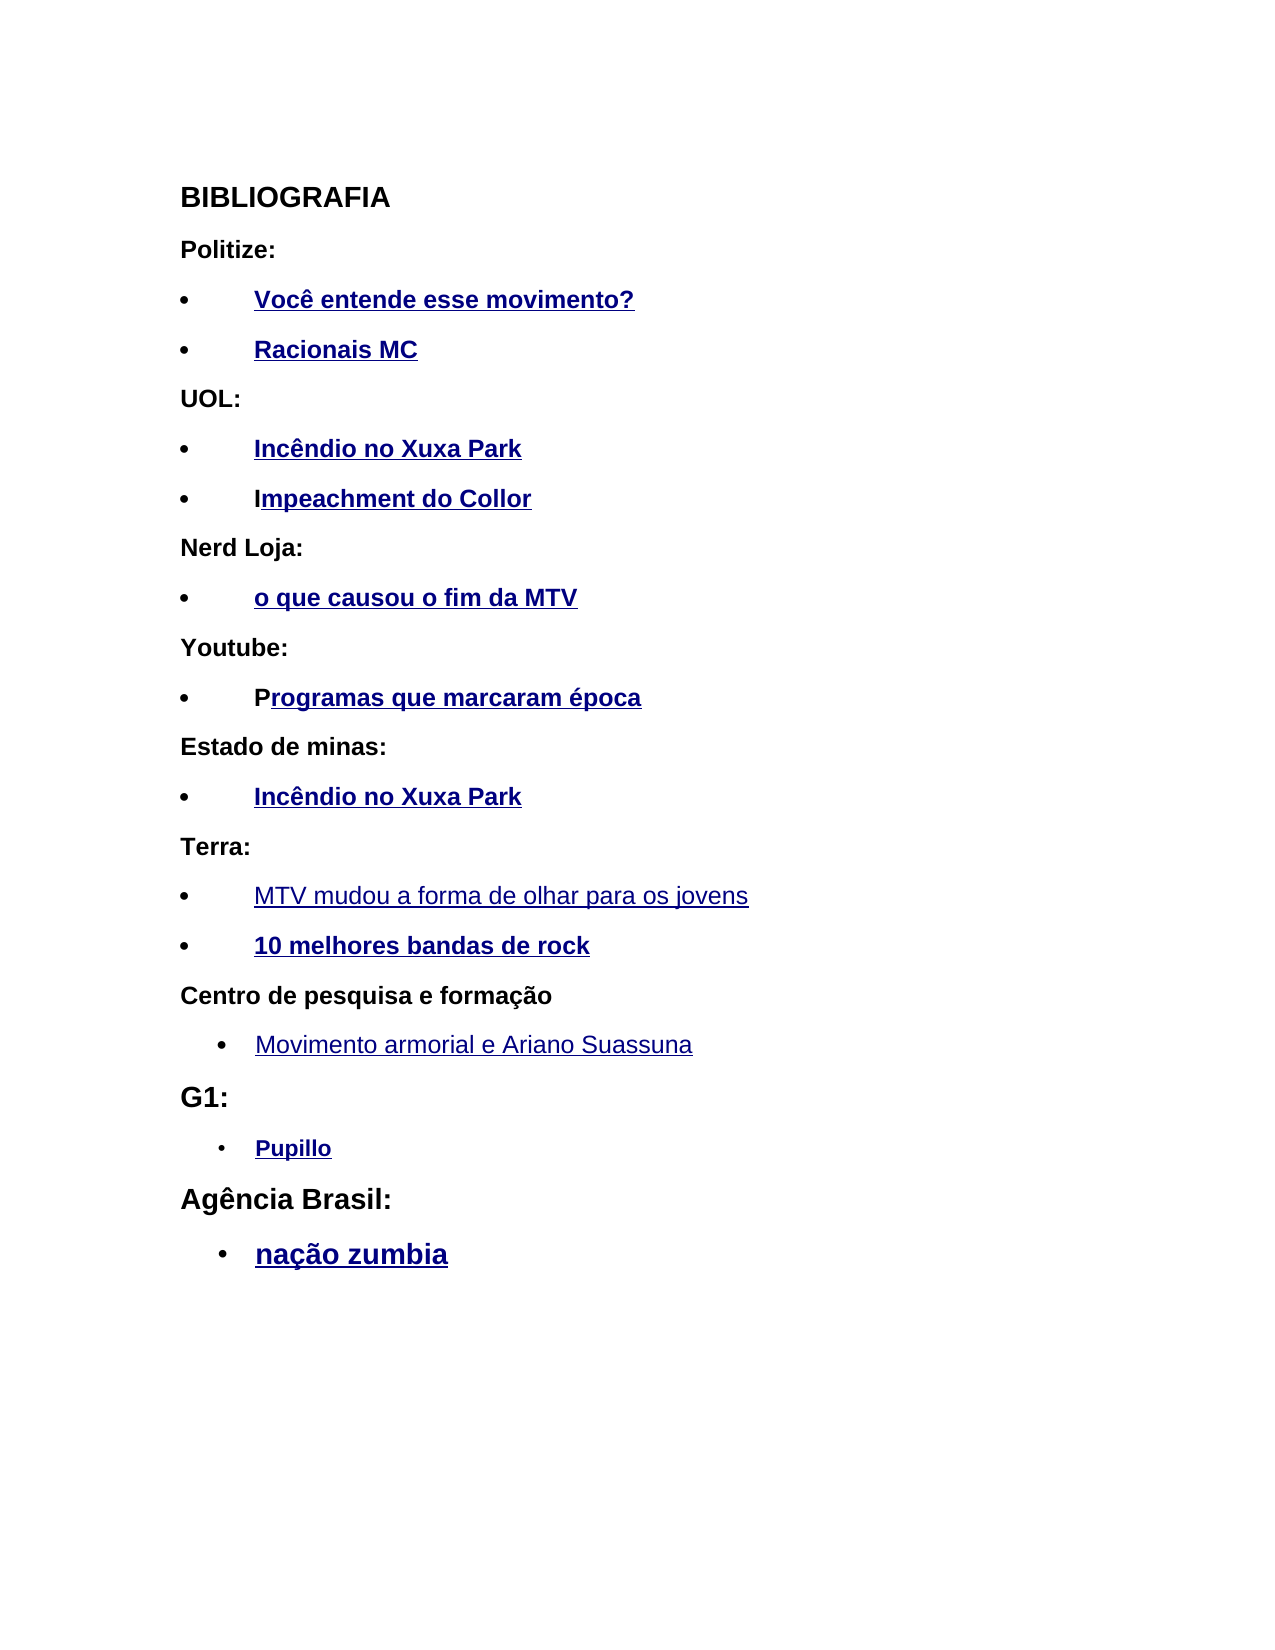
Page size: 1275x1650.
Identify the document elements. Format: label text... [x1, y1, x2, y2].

text Youtube: [180, 633, 1131, 662]
list nação zumbia [218, 1237, 1131, 1271]
text Nerd Loja: [180, 533, 1131, 562]
list o que causou o fim da MTV [180, 583, 1131, 612]
list Incêndio no Xuxa Park [180, 782, 1131, 811]
list Programas que marcaram época [180, 682, 1131, 711]
list Impeachment do Collor [180, 484, 1131, 512]
text Politize: [180, 235, 1131, 264]
list MTV mudou a forma de olhar para os jovens [180, 881, 1131, 910]
list Você entende esse movimento? [180, 285, 1131, 314]
list Racionais MC [180, 335, 1131, 363]
list Pupillo [218, 1135, 1131, 1162]
list 10 melhores bandas de rock [180, 931, 1131, 960]
list Incêndio no Xuxa Park [180, 434, 1131, 463]
list Movimento armorial e Ariano Suassuna [218, 1030, 1131, 1059]
text Agência Brasil: [180, 1182, 1131, 1216]
text BIBLIOGRAFIA [180, 180, 1131, 214]
text G1: [180, 1080, 1131, 1113]
text Terra: [180, 832, 1131, 860]
text Centro de pesquisa e formação [180, 981, 1131, 1009]
text Estado de minas: [180, 732, 1131, 761]
text UOL: [180, 384, 1131, 413]
